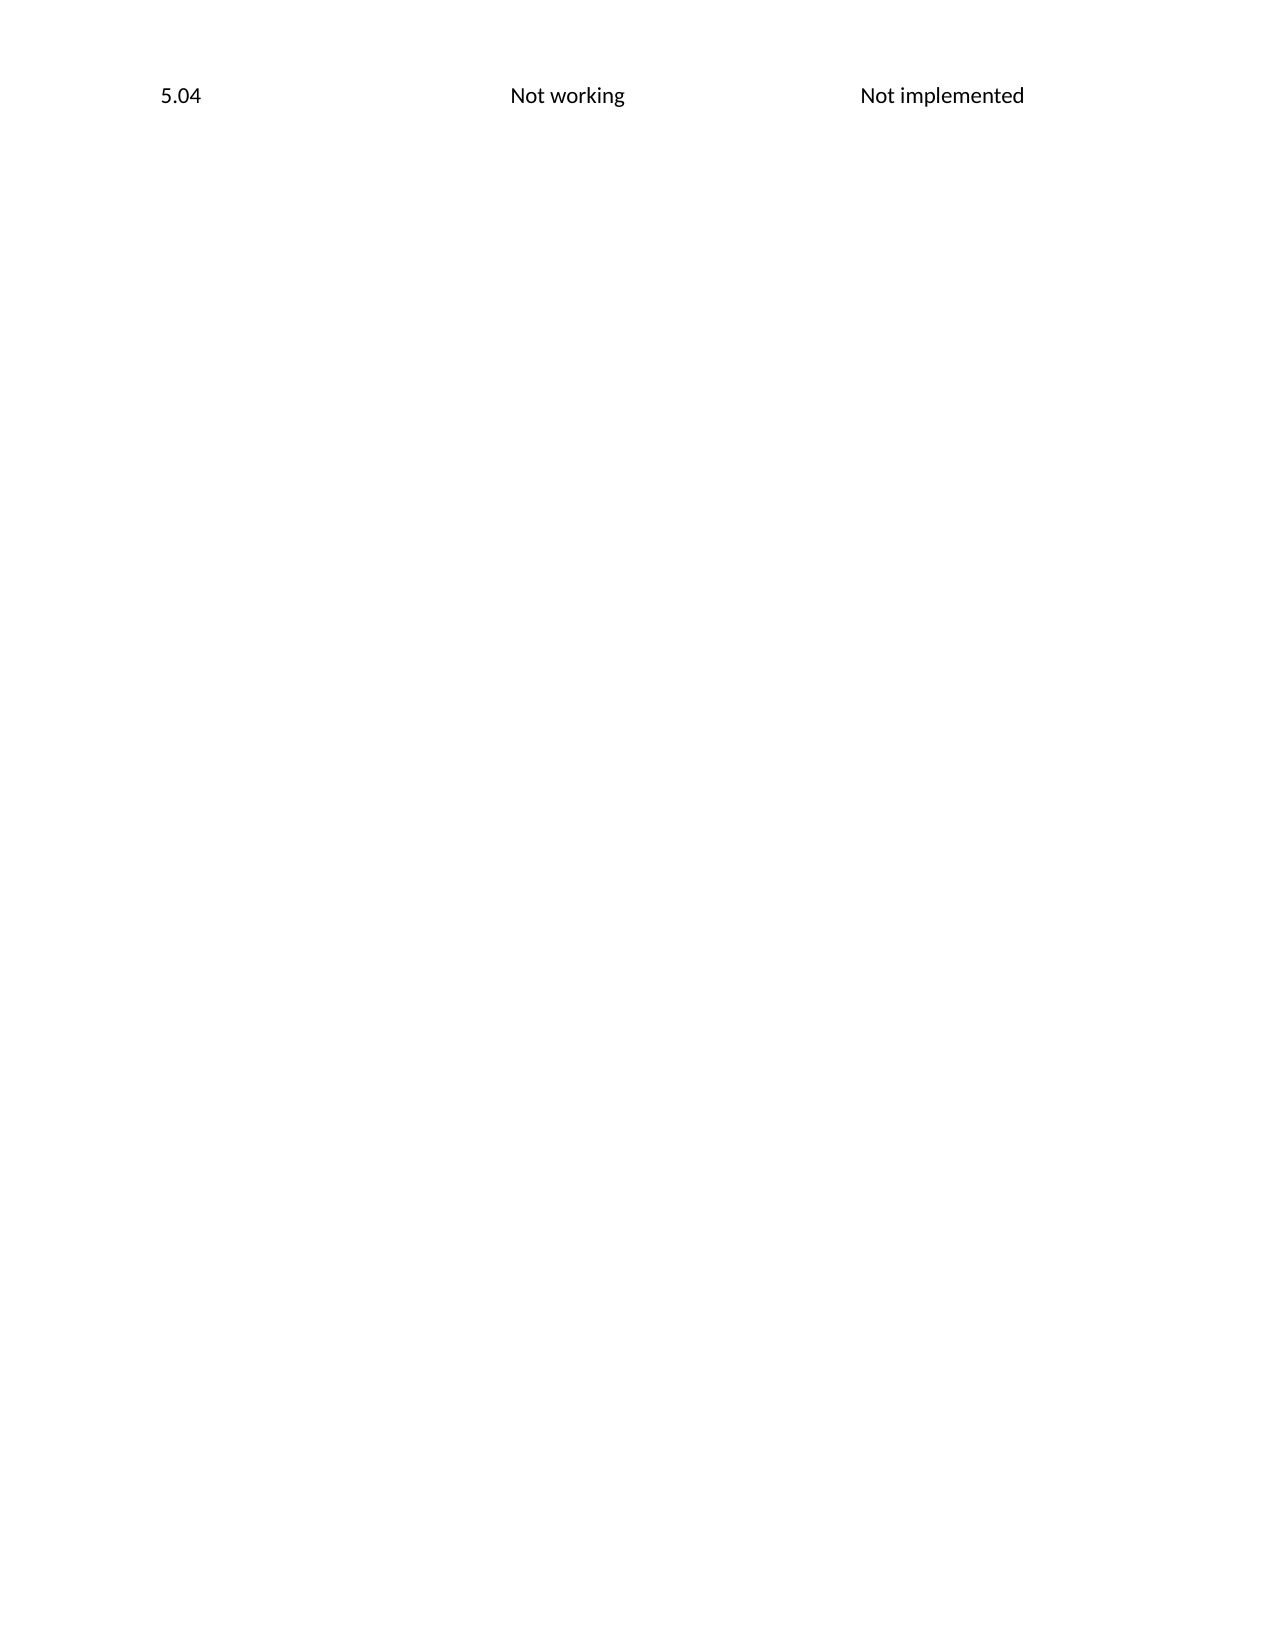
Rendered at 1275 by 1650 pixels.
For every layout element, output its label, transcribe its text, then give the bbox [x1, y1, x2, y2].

table_cell 5.04 [155, 75, 505, 114]
table_cell Not working [505, 75, 855, 114]
table_cell Not implemented [855, 75, 1205, 114]
